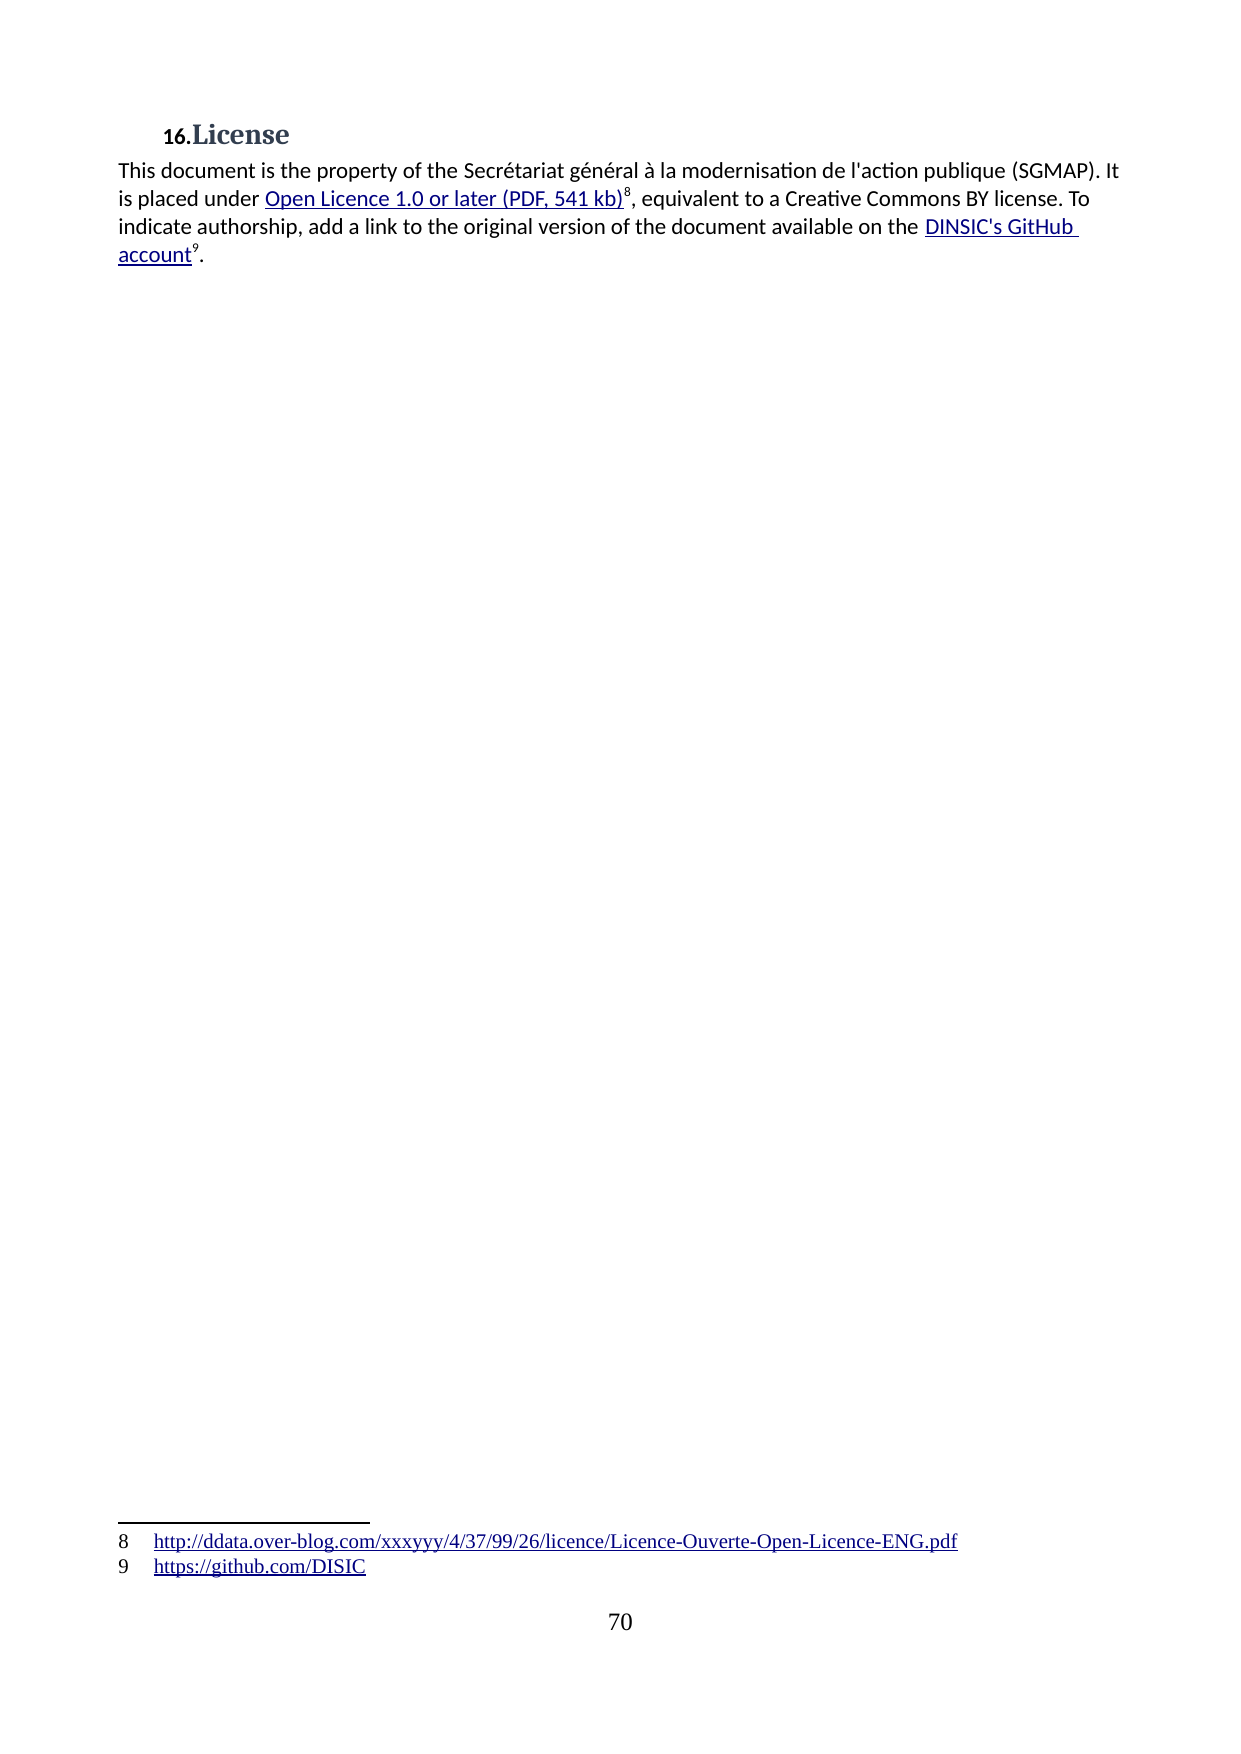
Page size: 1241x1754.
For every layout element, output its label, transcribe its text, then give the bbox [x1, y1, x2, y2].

subtitle License [162, 118, 1122, 152]
text https://github.com/DISIC [118, 1553, 1122, 1578]
text http://ddata.over-blog.com/xxxyyy/4/37/99/26/licence/Licence-Ouverte-Open-Licence-ENG.pdf [118, 1529, 1122, 1553]
text This document is the property of the Secrétariat général à la modernisation de l'action publique (SGMAP). It is placed under Open Licence 1.0 or later (PDF, 541 kb), equivalent to a Creative Commons BY license. To indicate authorship, add a link to the original version of the document available on the DINSIC's GitHub account. [118, 156, 1122, 268]
